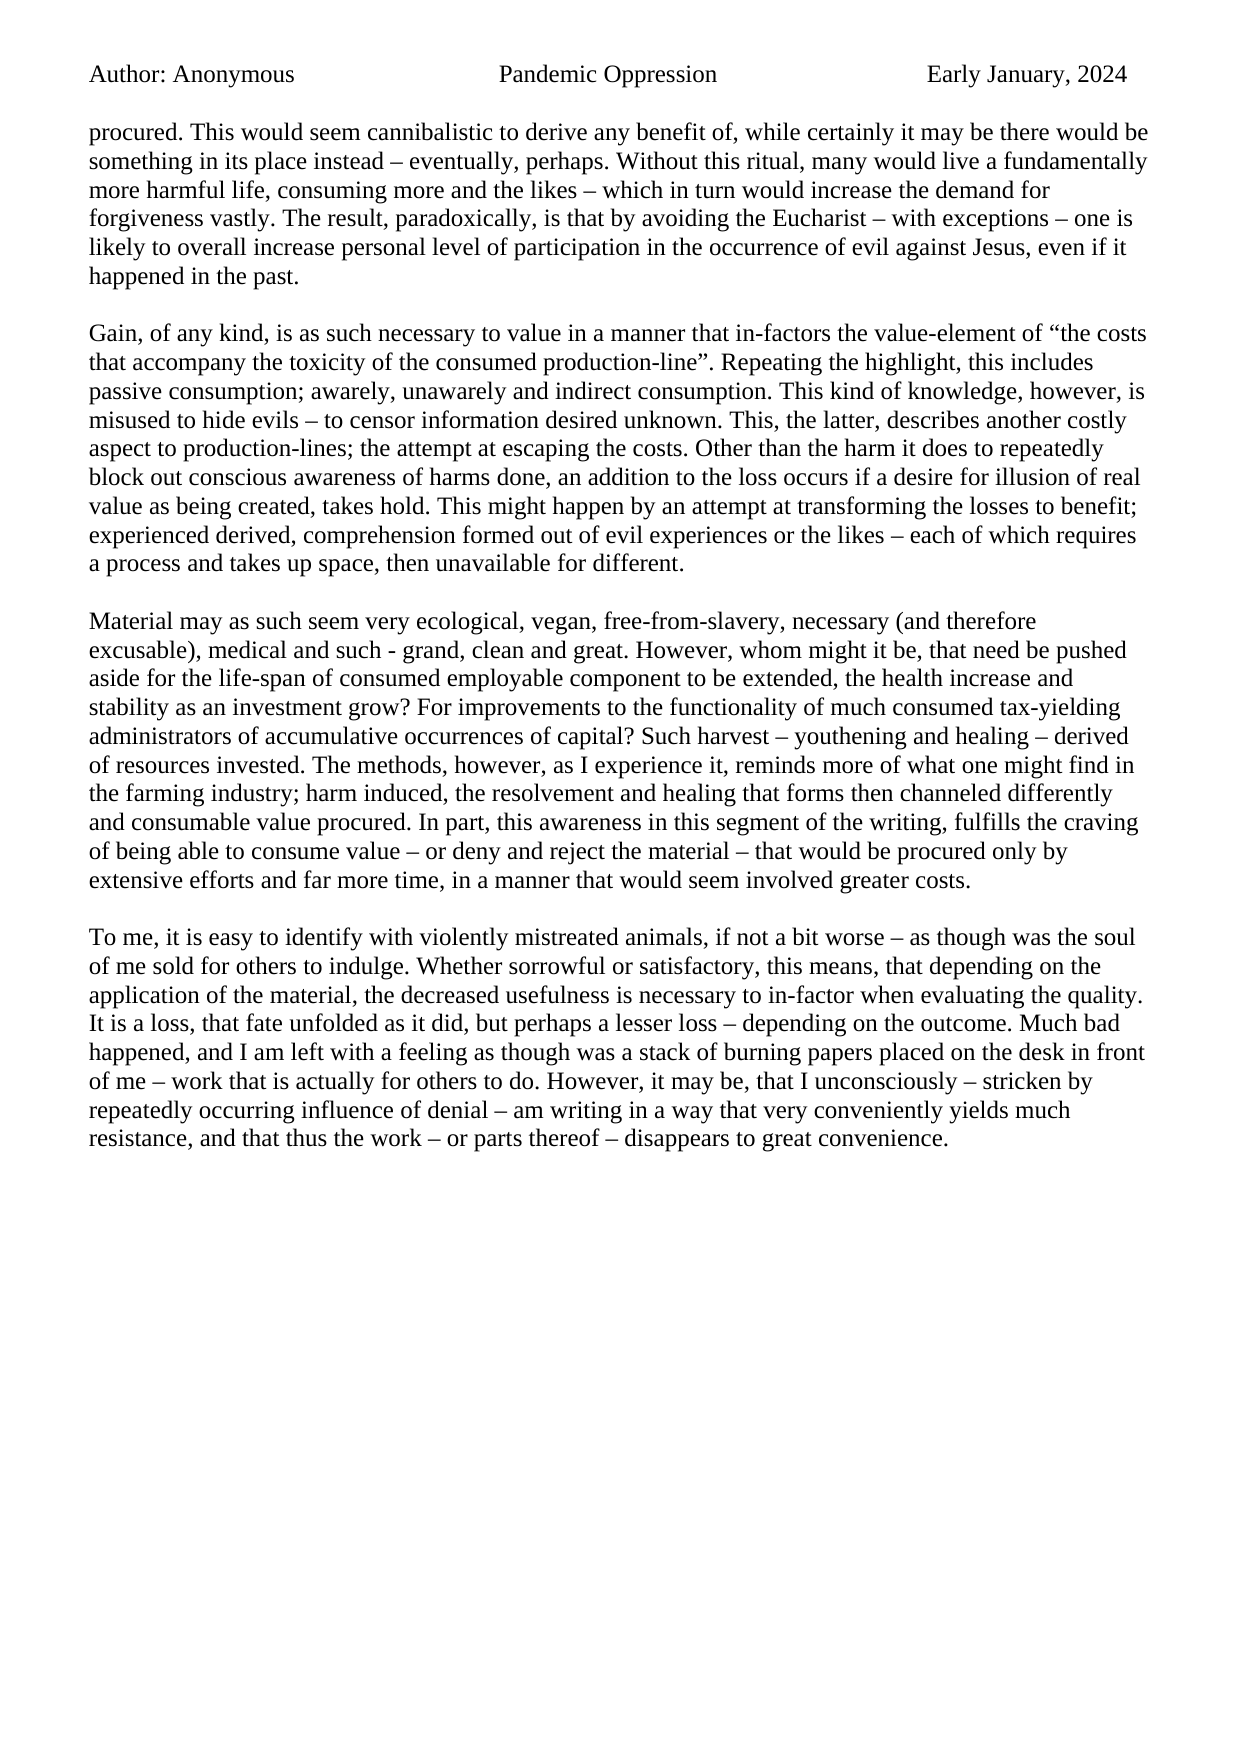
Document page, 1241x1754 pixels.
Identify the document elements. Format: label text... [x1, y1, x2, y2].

text Gain, of any kind, is as such necessary to value in a manner that in-factors the value-element of “the costs that accompany the toxicity of the consumed production-line”. Repeating the highlight, this includes passive consumption; awarely, unawarely and indirect consumption. This kind of knowledge, however, is misused to hide evils – to censor information desired unknown. This, the latter, describes another costly aspect to production-lines; the attempt at escaping the costs. Other than the harm it does to repeatedly block out conscious awareness of harms done, an addition to the loss occurs if a desire for illusion of real value as being created, takes hold. This might happen by an attempt at transforming the losses to benefit; experienced derived, comprehension formed out of evil experiences or the likes – each of which requires a process and takes up space, then unavailable for different. [88, 318, 1152, 577]
text To me, it is easy to identify with violently mistreated animals, if not a bit worse – as though was the soul of me sold for others to indulge. Whether sorrowful or satisfactory, this means, that depending on the application of the material, the decreased usefulness is necessary to in-factor when evaluating the quality. It is a loss, that fate unfolded as it did, but perhaps a lesser loss – depending on the outcome. Much bad happened, and I am left with a feeling as though was a stack of burning papers placed on the desk in front of me – work that is actually for others to do. However, it may be, that I unconsciously – stricken by repeatedly occurring influence of denial – am writing in a way that very conveniently yields much resistance, and that thus the work – or parts thereof – disappears to great convenience. [88, 922, 1152, 1152]
text procured. This would seem cannibalistic to derive any benefit of, while certainly it may be there would be something in its place instead – eventually, perhaps. Without this ritual, many would live a fundamentally more harmful life, consuming more and the likes – which in turn would increase the demand for forgiveness vastly. The result, paradoxically, is that by avoiding the Eucharist – with exceptions – one is likely to overall increase personal level of participation in the occurrence of evil against Jesus, even if it happened in the past. [88, 117, 1152, 290]
text Material may as such seem very ecological, vegan, free-from-slavery, necessary (and therefore excusable), medical and such - grand, clean and great. However, whom might it be, that need be pushed aside for the life-span of consumed employable component to be extended, the health increase and stability as an investment grow? For improvements to the functionality of much consumed tax-yielding administrators of accumulative occurrences of capital? Such harvest – youthening and healing – derived of resources invested. The methods, however, as I experience it, reminds more of what one might find in the farming industry; harm induced, the resolvement and healing that forms then channeled differently and consumable value procured. In part, this awareness in this segment of the writing, fulfills the craving of being able to consume value – or deny and reject the material – that would be procured only by extensive efforts and far more time, in a manner that would seem involved greater costs. [88, 606, 1152, 893]
